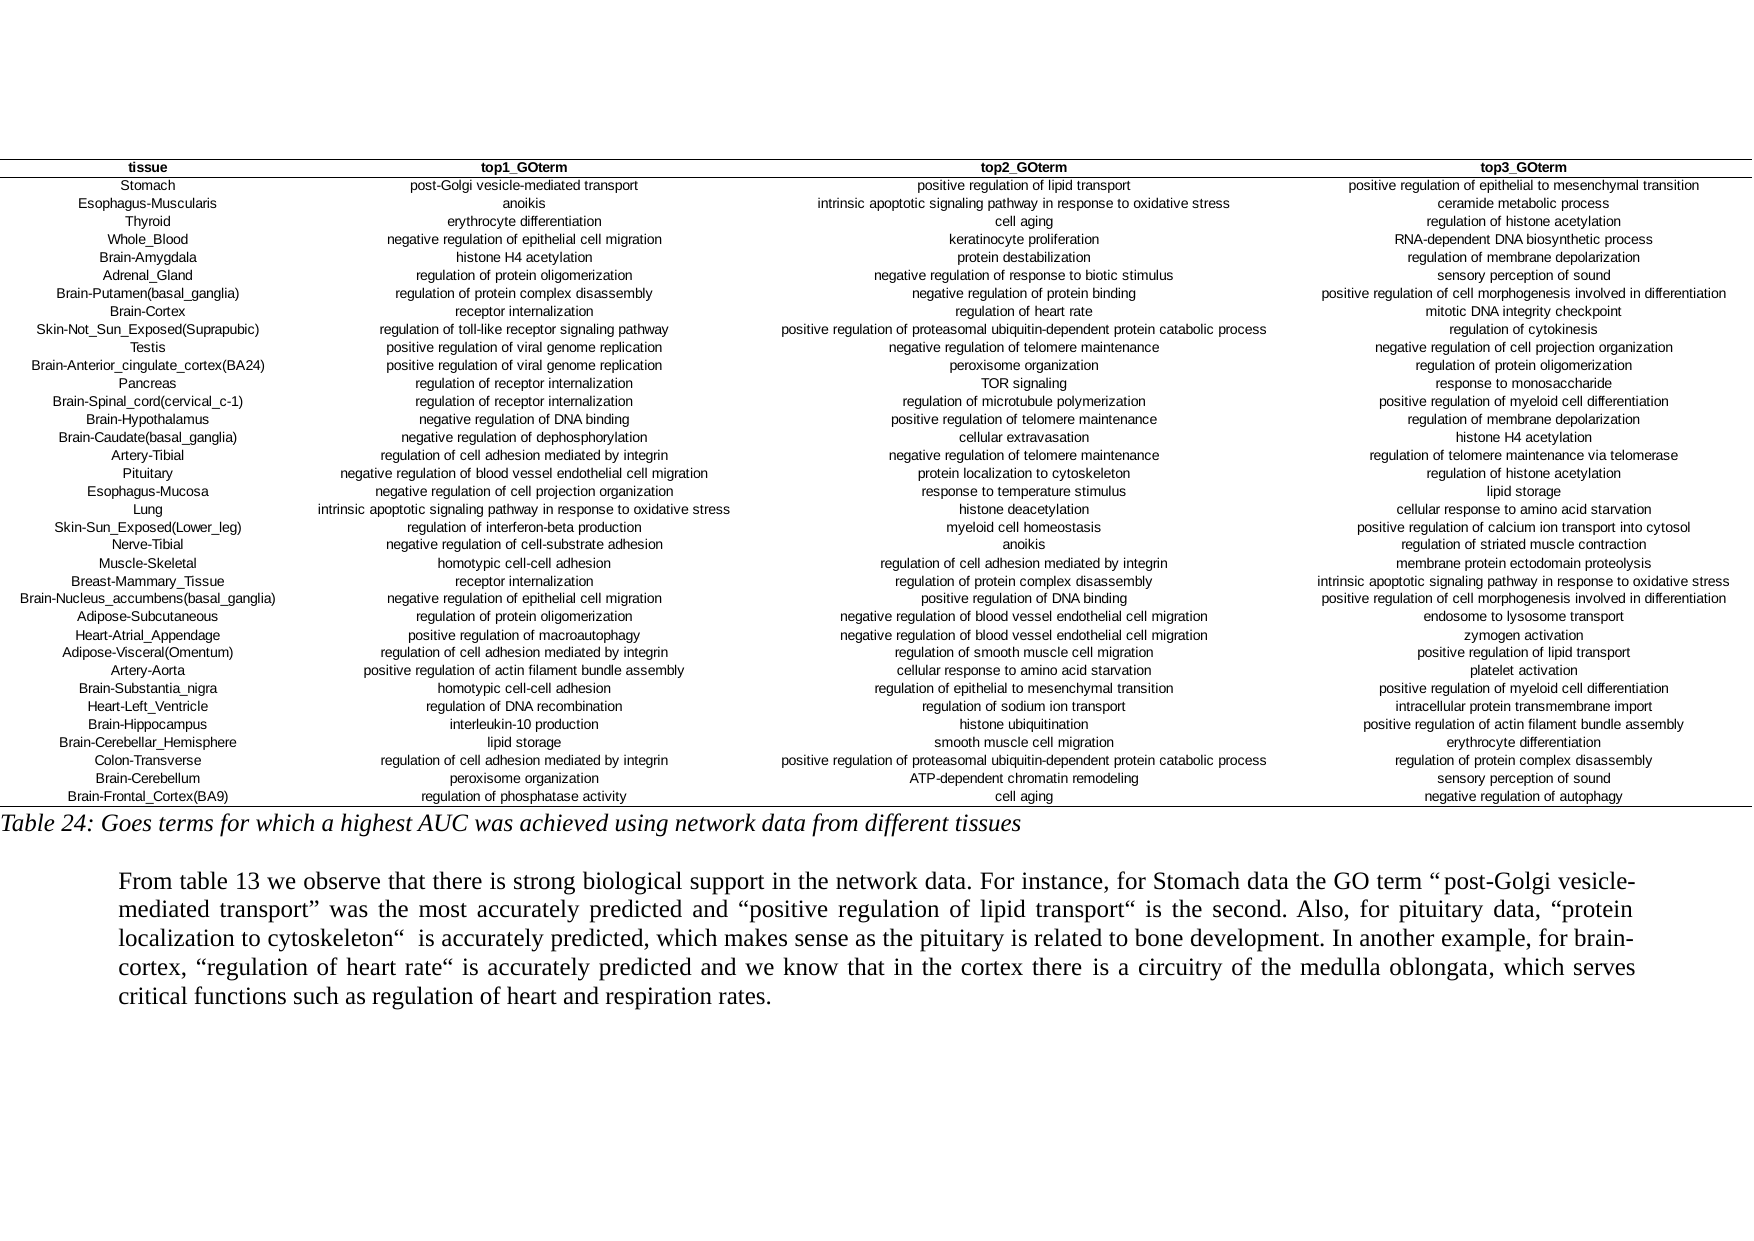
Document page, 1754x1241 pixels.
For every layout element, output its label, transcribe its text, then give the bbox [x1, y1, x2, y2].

text Table 24: Goes terms for which a highest AUC was achieved using network data from different tissues [0, 159, 1754, 837]
text From table 13 we observe that there is strong biological support in the network data. For instance, for Stomach data the GO term “post-Golgi vesicle-mediated transport” was the most accurately predicted and “positive regulation of lipid transport“ is the second. Also, for pituitary data, “protein localization to cytoskeleton“ is accurately predicted, which makes sense as the pituitary is related to bone development. In another example, for brain-cortex, “regulation of heart rate“ is accurately predicted and we know that in the cortex there is a circuitry of the medulla oblongata, which serves critical functions such as regulation of heart and respiration rates. [118, 866, 1636, 1009]
